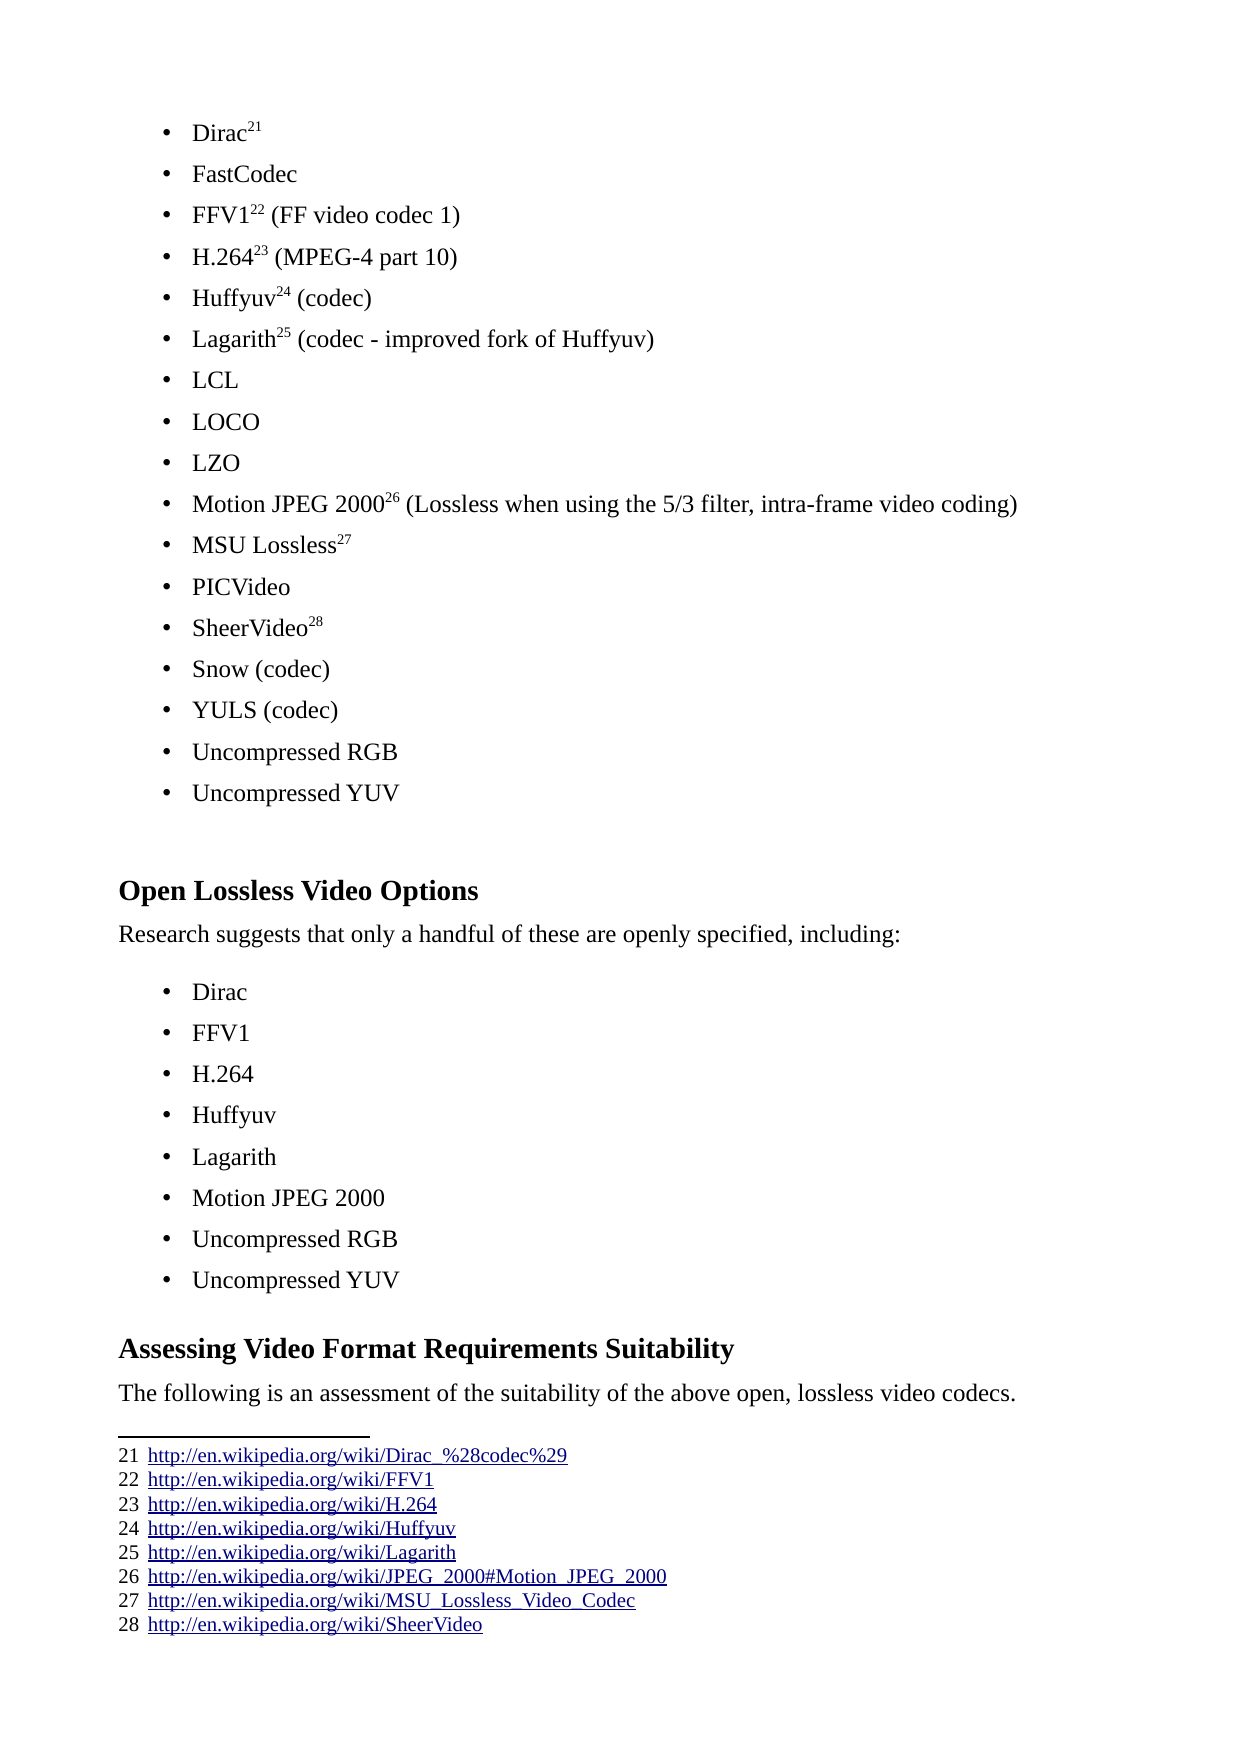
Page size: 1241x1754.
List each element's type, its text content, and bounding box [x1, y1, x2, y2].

list Uncompressed YUV [162, 1265, 1122, 1294]
list http://en.wikipedia.org/wiki/MSU_Lossless_Video_Codec [118, 1588, 1122, 1612]
list Dirac [162, 118, 1122, 147]
list FastCodec [162, 159, 1122, 188]
list H.264 [162, 1059, 1122, 1088]
list SheerVideo [162, 613, 1122, 642]
list Lagarith [162, 1142, 1122, 1170]
list http://en.wikipedia.org/wiki/Huffyuv [118, 1516, 1122, 1539]
list LCL [162, 366, 1122, 394]
list LOCO [162, 407, 1122, 436]
list http://en.wikipedia.org/wiki/SheerVideo [118, 1612, 1122, 1636]
list Snow (codec) [162, 654, 1122, 683]
list Motion JPEG 2000 (Lossless when using the 5/3 filter, intra-frame video coding) [162, 489, 1122, 518]
list PICVideo [162, 572, 1122, 601]
list Lagarith (codec - improved fork of Huffyuv) [162, 324, 1122, 353]
subtitle Assessing Video Format Requirements Suitability [118, 1332, 1122, 1365]
list http://en.wikipedia.org/wiki/FFV1 [118, 1467, 1122, 1491]
list Motion JPEG 2000 [162, 1183, 1122, 1212]
list FFV1 [162, 1018, 1122, 1047]
list MSU Lossless [162, 531, 1122, 559]
subtitle Open Lossless Video Options [118, 873, 1122, 907]
list Uncompressed YUV [162, 778, 1122, 807]
text Research suggests that only a handful of these are openly specified, including: [118, 919, 1122, 948]
list Huffyuv [162, 1100, 1122, 1129]
text The following is an assessment of the suitability of the above open, lossless video codecs. [118, 1378, 1122, 1406]
list Huffyuv (codec) [162, 283, 1122, 312]
list Uncompressed RGB [162, 737, 1122, 766]
list Uncompressed RGB [162, 1224, 1122, 1253]
list YULS (codec) [162, 696, 1122, 724]
list Dirac [162, 977, 1122, 1005]
list LZO [162, 448, 1122, 477]
list http://en.wikipedia.org/wiki/Lagarith [118, 1539, 1122, 1564]
list http://en.wikipedia.org/wiki/Dirac_%28codec%29 [118, 1443, 1122, 1467]
list H.264 (MPEG-4 part 10) [162, 242, 1122, 271]
list http://en.wikipedia.org/wiki/H.264 [118, 1491, 1122, 1516]
list http://en.wikipedia.org/wiki/JPEG_2000#Motion_JPEG_2000 [118, 1564, 1122, 1588]
list FFV1 (FF video codec 1) [162, 201, 1122, 229]
